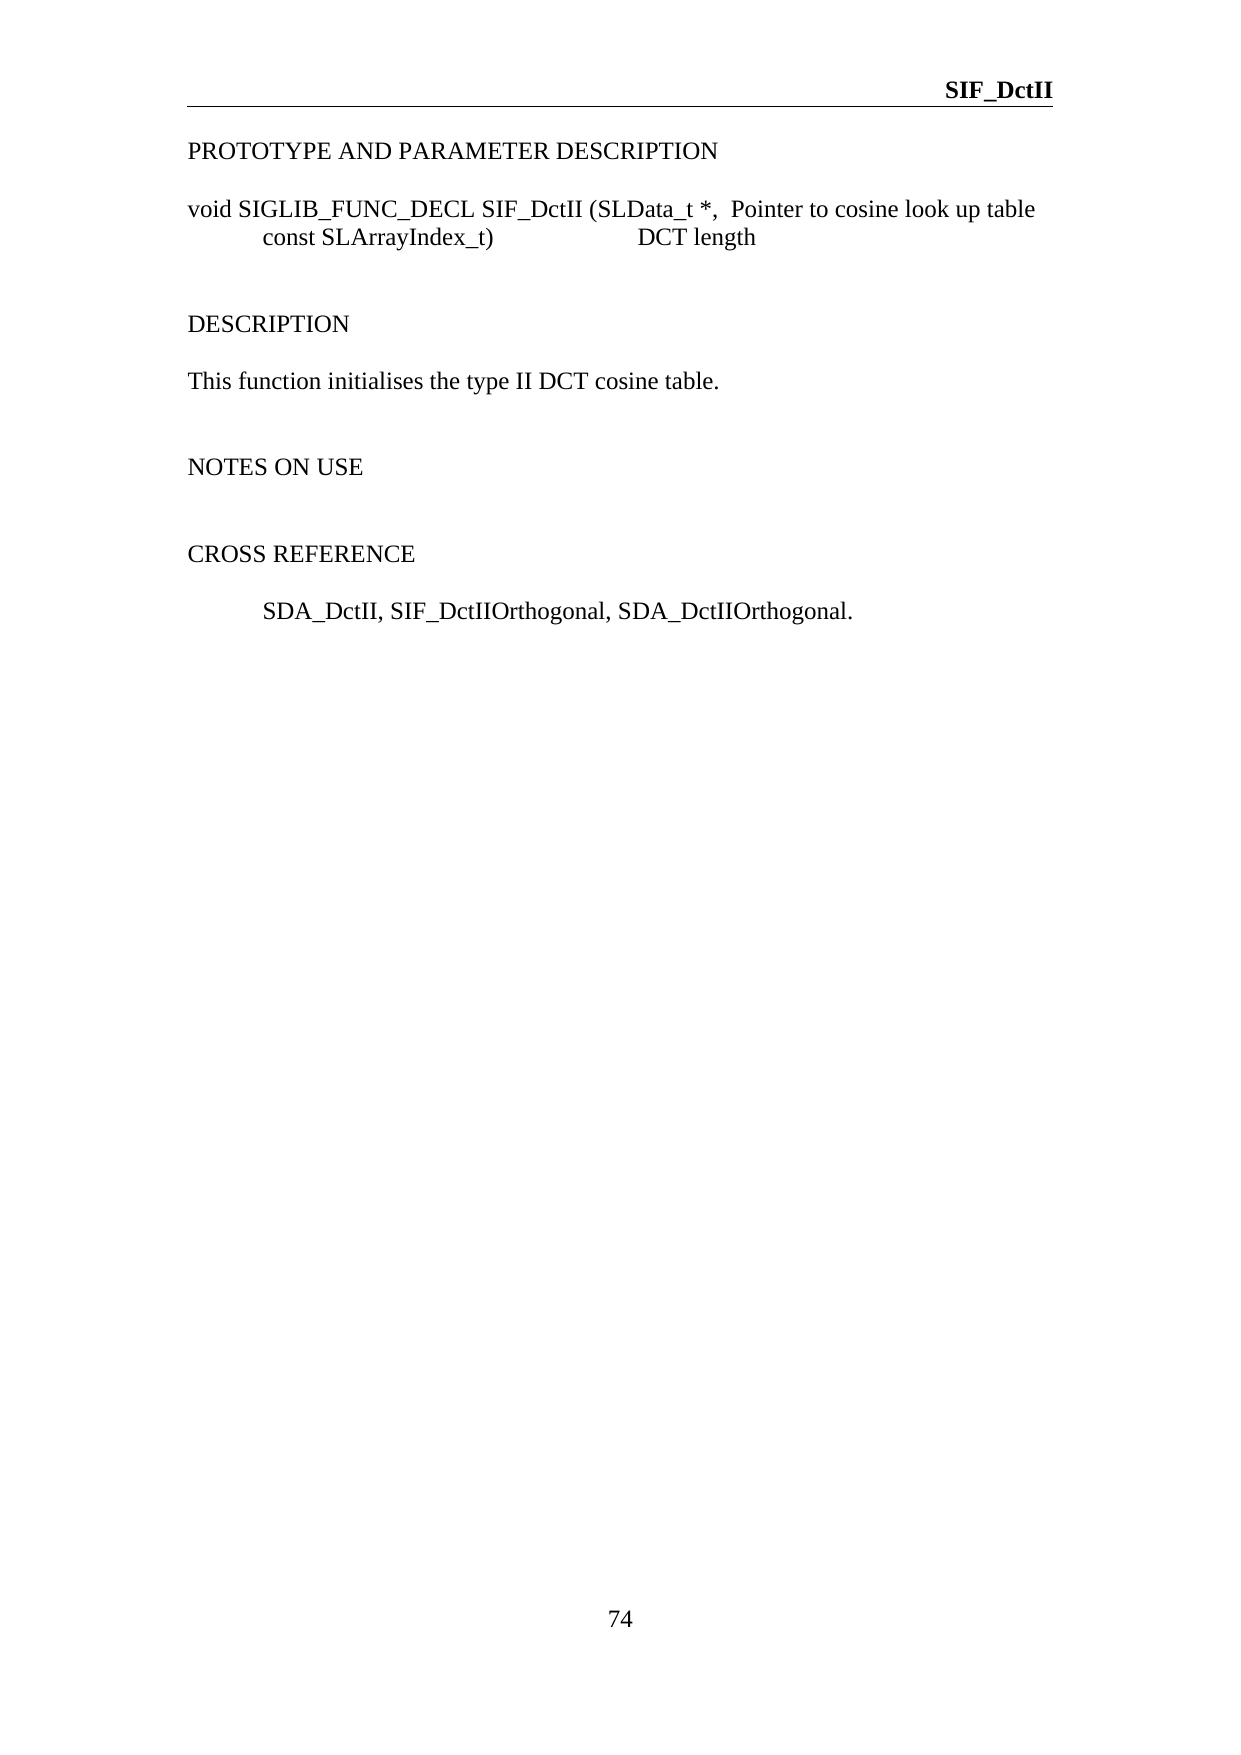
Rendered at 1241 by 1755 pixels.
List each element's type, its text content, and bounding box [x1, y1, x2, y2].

text const SLArrayIndex_t) DCT length [187, 222, 1053, 251]
text NOTES ON USE [187, 452, 1053, 481]
text CROSS REFERENCE [187, 539, 1053, 567]
text PROTOTYPE AND PARAMETER DESCRIPTION [187, 136, 1053, 165]
text DESCRIPTION [187, 309, 1053, 337]
subtitle SIF_DctII [187, 75, 1053, 106]
text void SIGLIB_FUNC_DECL SIF_DctII (SLData_t *, Pointer to cosine look up table [187, 194, 1053, 222]
text SDA_DctII, SIF_DctIIOrthogonal, SDA_DctIIOrthogonal. [187, 596, 1053, 625]
text This function initialises the type II DCT cosine table. [187, 366, 1053, 395]
